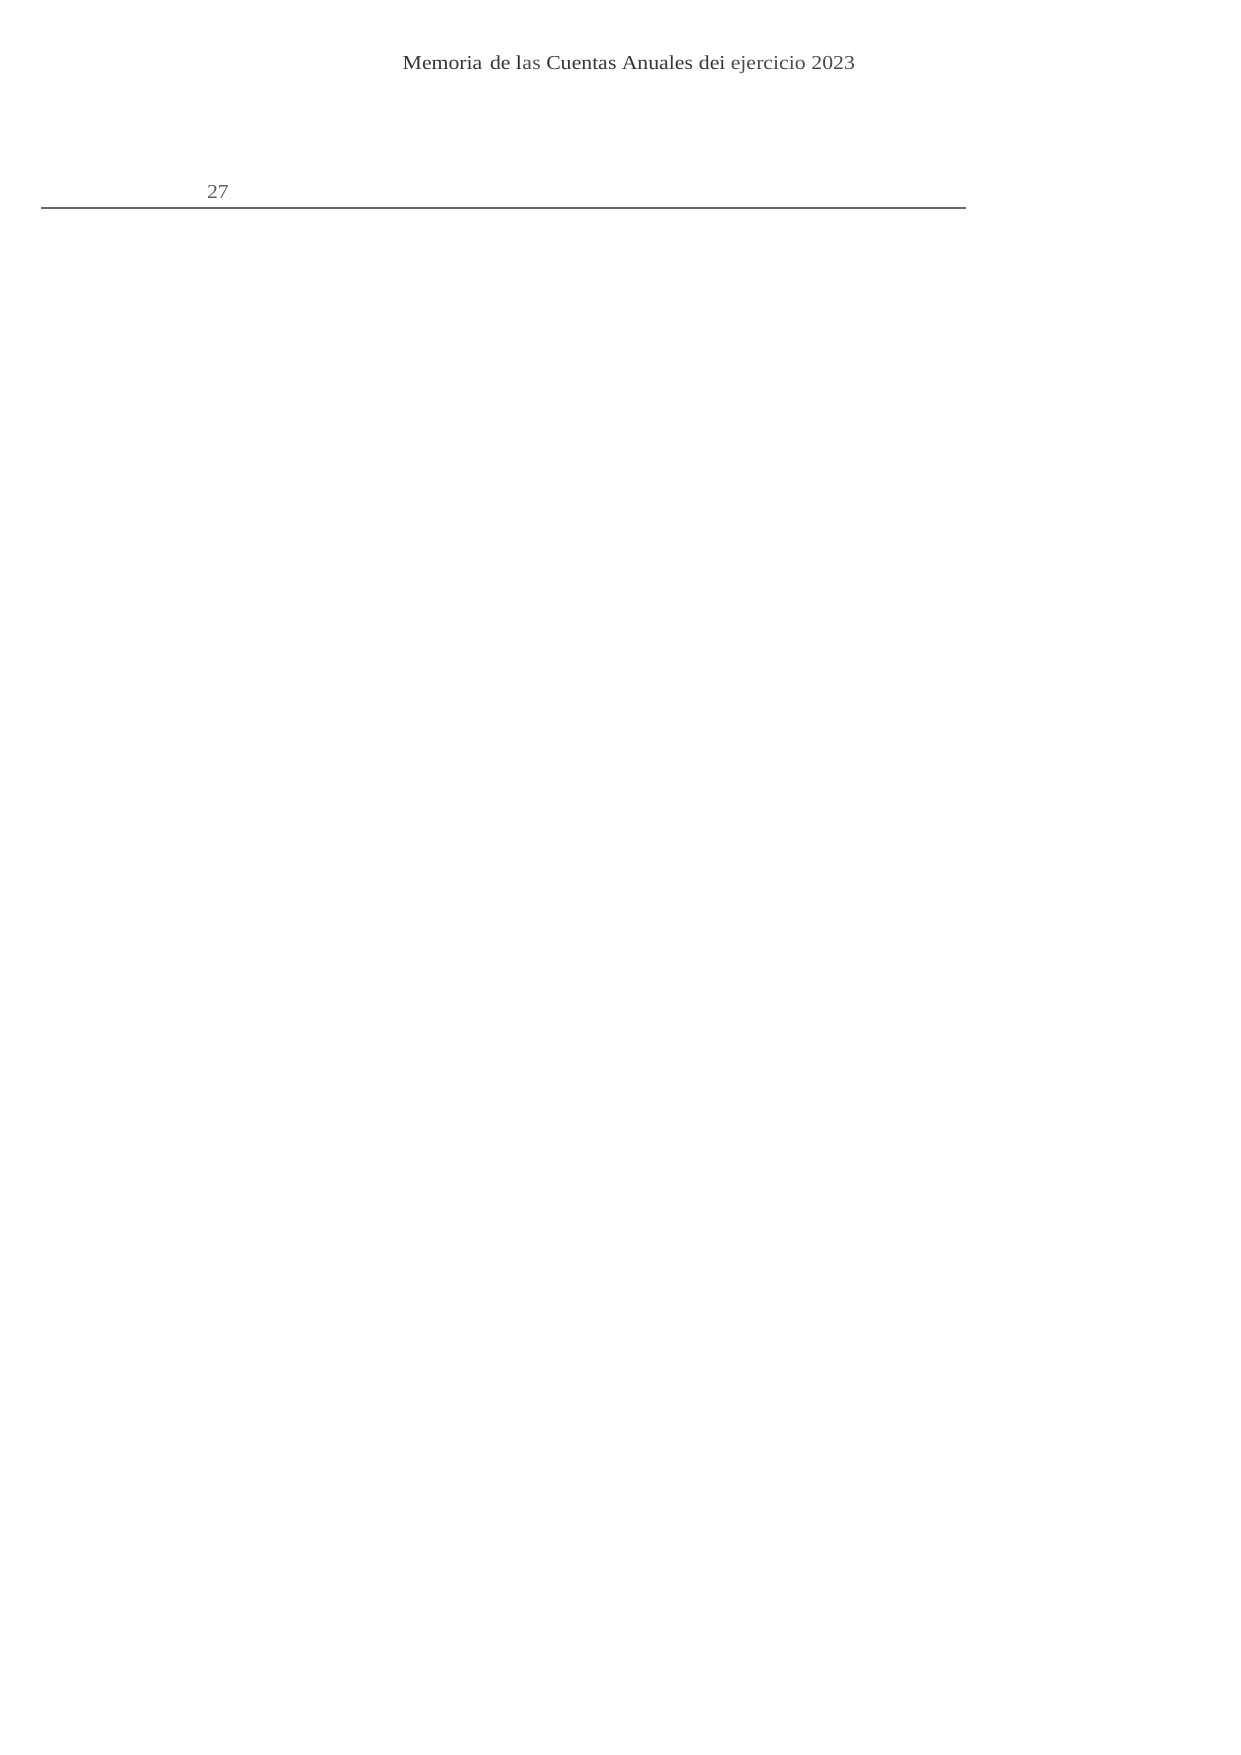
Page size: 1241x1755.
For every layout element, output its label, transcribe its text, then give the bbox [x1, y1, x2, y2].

text 27 [39, 180, 228, 203]
